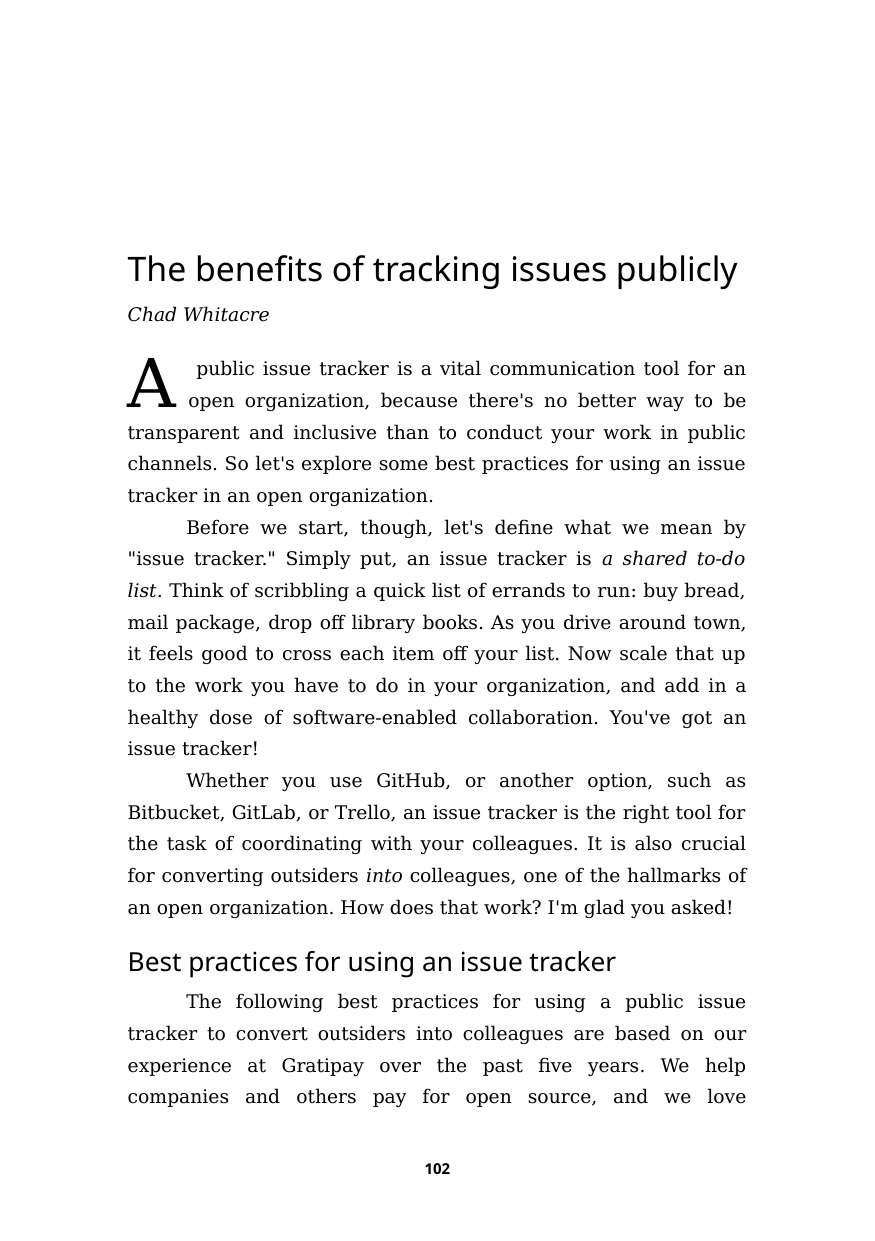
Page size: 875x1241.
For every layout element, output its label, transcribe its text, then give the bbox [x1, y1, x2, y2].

text Chad Whitacre [127, 304, 747, 326]
text The following best practices for using a public issue tracker to convert outsiders into colleagues are based on our experience at Gratipay over the past five years. We help companies and others pay for open source, and we love [127, 991, 747, 1108]
text A public issue tracker is a vital communication tool for an open organization, because there's no better way to be transparent and inclusive than to conduct your work in public channels. So let's explore some best practices for using an issue tracker in an open organization. [127, 358, 747, 507]
text Whether you use GitHub, or another option, such as Bitbucket, GitLab, or Trello, an issue tracker is the right tool for the task of coordinating with your colleagues. It is also crucial for converting outsiders into colleagues, one of the hallmarks of an open organization. How does that work? I'm glad you asked! [127, 770, 747, 919]
subtitle Best practices for using an issue tracker [127, 943, 747, 979]
subtitle The benefits of tracking issues publicly [127, 246, 747, 292]
text Before we start, though, let's define what we mean by "issue tracker." Simply put, an issue tracker is a shared to-do list. Think of scribbling a quick list of errands to run: buy bread, mail package, drop off library books. As you drive around town, it feels good to cross each item off your list. Now scale that up to the work you have to do in your organization, and add in a healthy dose of software-enabled collaboration. You've got an issue tracker! [127, 517, 747, 760]
